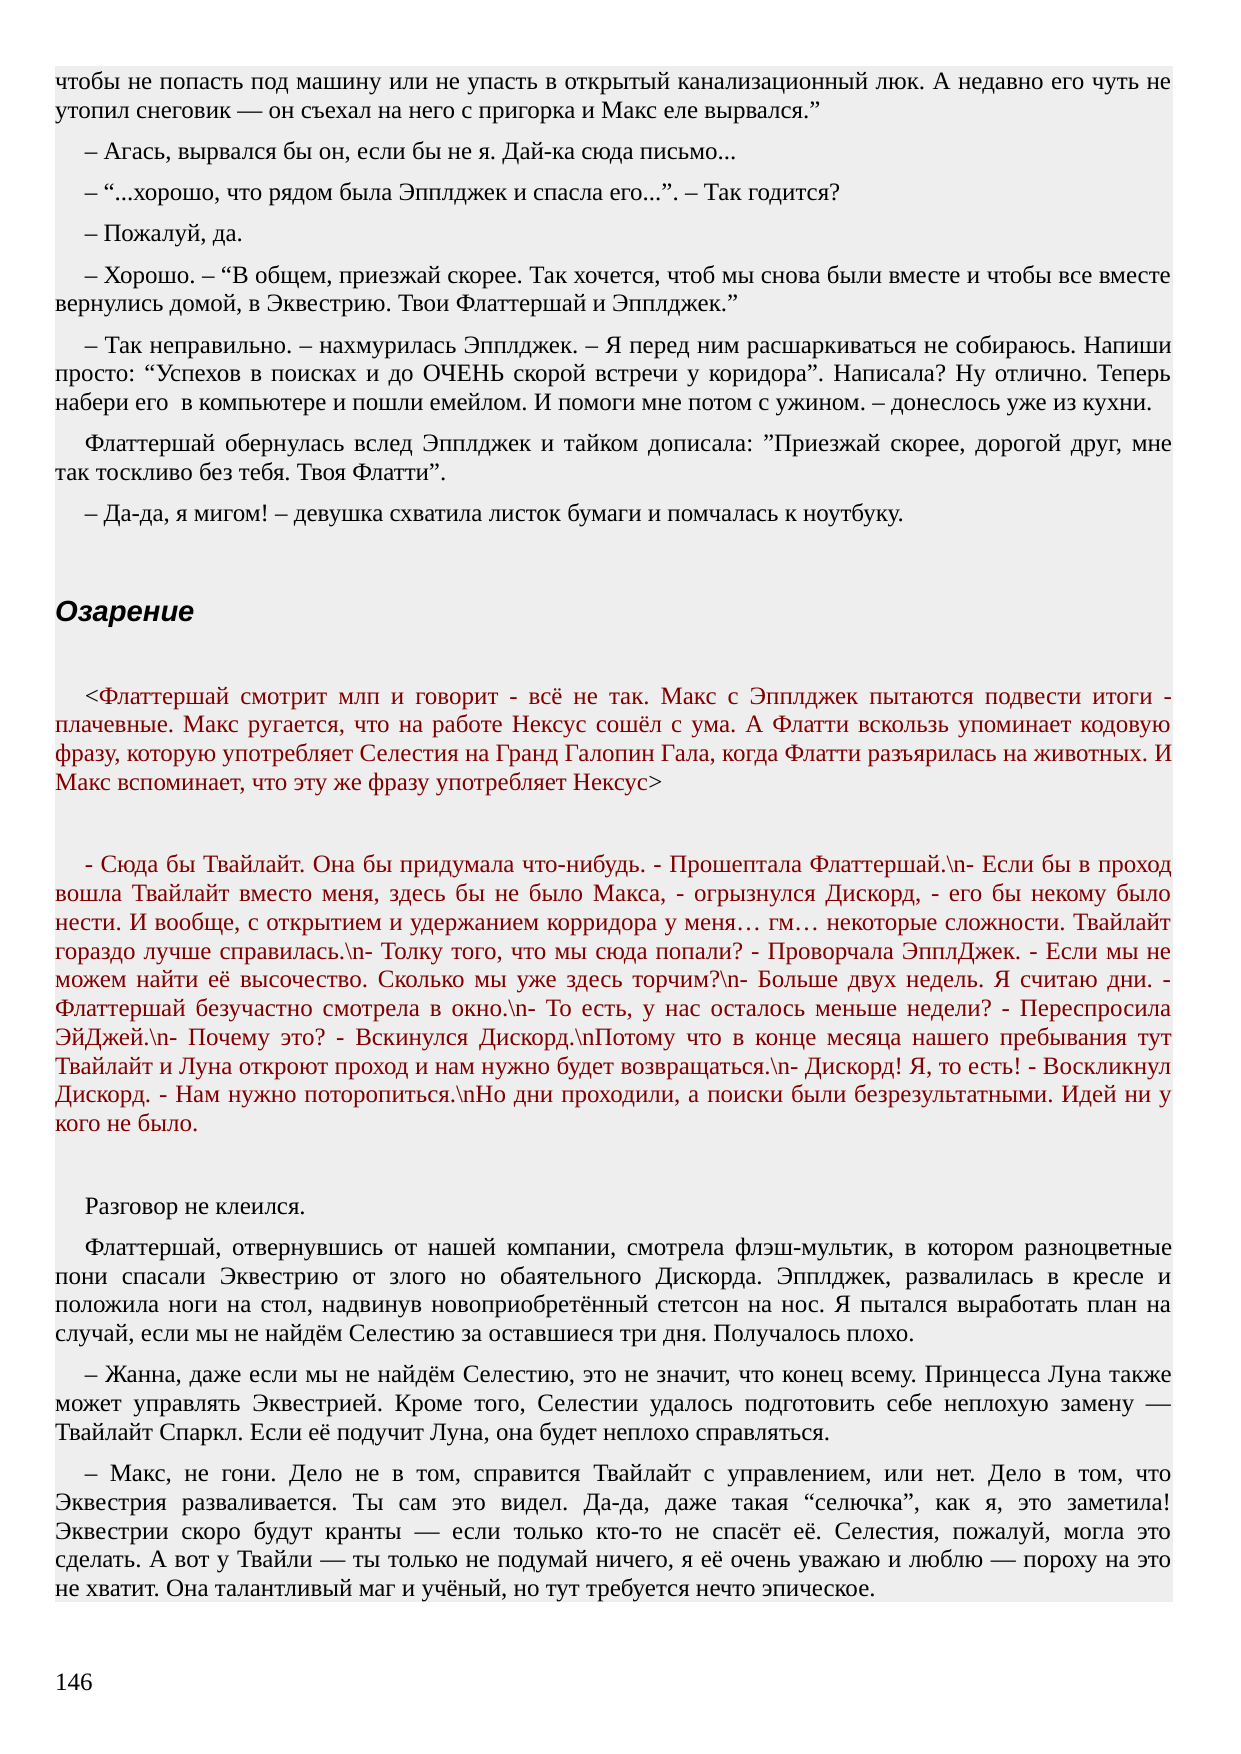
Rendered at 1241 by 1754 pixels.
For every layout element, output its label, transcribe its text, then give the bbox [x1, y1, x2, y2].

text – Хорошо. – “В общем, приезжай скорее. Так хочется, чтоб мы снова были вместе и чтобы все вместе вернулись домой, в Эквестрию. Твои Флаттершай и Эпплджек.” [55, 260, 1173, 317]
text - Сюда бы Твайлайт. Она бы придумала что-нибудь. - Прошептала Флаттершай.\n- Если бы в проход вошла Твайлайт вместо меня, здесь бы не было Макса, - огрызнулся Дискорд, - его бы некому было нести. И вообще, с открытием и удержанием корридора у меня… гм… некоторые сложности. Твайлайт гораздо лучше справилась.\n- Толку того, что мы сюда попали? - Проворчала ЭпплДжек. - Если мы не можем найти её высочество. Сколько мы уже здесь торчим?\n- Больше двух недель. Я считаю дни. - Флаттершай безучастно смотрела в окно.\n- То есть, у нас осталось меньше недели? - Переспросила ЭйДжей.\n- Почему это? - Вскинулся Дискорд.\nПотому что в конце месяца нашего пребывания тут Твайлайт и Луна откроют проход и нам нужно будет возвращаться.\n- Дискорд! Я, то есть! - Воскликнул Дискорд. - Нам нужно поторопиться.\nНо дни проходили, а поиски были безрезультатными. Идей ни у кого не было. [55, 849, 1173, 1137]
text – Пожалуй, да. [55, 218, 1173, 247]
text чтобы не попасть под машину или не упасть в открытый канализационный люк. А недавно его чуть не утопил снеговик — он съехал на него с пригорка и Макс еле вырвался.” [55, 66, 1173, 123]
text – “...хорошо, что рядом была Эпплджек и спасла его...”. – Так годится? [55, 177, 1173, 206]
text Разговор не клеился. [55, 1191, 1173, 1219]
subtitle Озарение [55, 593, 1173, 627]
text – Агась, вырвался бы он, если бы не я. Дай-ка сюда письмо... [55, 136, 1173, 165]
text – Жанна, даже если мы не найдём Селестию, это не значит, что конец всему. Принцесса Луна также может управлять Эквестрией. Кроме того, Селестии удалось подготовить себе неплохую замену — Твайлайт Спаркл. Если её подучит Луна, она будет неплохо справляться. [55, 1359, 1173, 1446]
text – Так неправильно. – нахмурилась Эпплджек. – Я перед ним расшаркиваться не собираюсь. Напиши просто: “Успехов в поисках и до ОЧЕНЬ скорой встречи у коридора”. Написала? Ну отлично. Теперь набери его в компьютере и пошли емейлом. И помоги мне потом с ужином. – донеслось уже из кухни. [55, 330, 1173, 416]
text – Макс, не гони. Дело не в том, справится Твайлайт с управлением, или нет. Дело в том, что Эквестрия разваливается. Ты сам это видел. Да-да, даже такая “селючка”, как я, это заметила! Эквестрии скоро будут кранты — если только кто-то не спасёт её. Селестия, пожалуй, могла это сделать. А вот у Твайли — ты только не подумай ничего, я её очень уважаю и люблю — пороху на это не хватит. Она талантливый маг и учёный, но тут требуется нечто эпическое. [55, 1458, 1173, 1602]
text Флаттершай обернулась вслед Эпплджек и тайком дописала: ”Приезжай скорее, дорогой друг, мне так тоскливо без тебя. Твоя Флатти”. [55, 428, 1173, 486]
text – Да-да, я мигом! – девушка схватила листок бумаги и помчалась к ноутбуку. [55, 498, 1173, 527]
text <Флаттершай смотрит млп и говорит - всё не так. Макс с Эпплджек пытаются подвести итоги - плачевные. Макс ругается, что на работе Нексус сошёл с ума. А Флатти вскользь упоминает кодовую фразу, которую употребляет Селестия на Гранд Галопин Гала, когда Флатти разъярилась на животных. И Макс вспоминает, что эту же фразу употребляет Нексус> [55, 681, 1173, 796]
text Флаттершай, отвернувшись от нашей компании, смотрела флэш-мультик, в котором разноцветные пони спасали Эквестрию от злого но обаятельного Дискорда. Эпплджек, развалилась в кресле и положила ноги на стол, надвинув новоприобретённый стетсон на нос. Я пытался выработать план на случай, если мы не найдём Селестию за оставшиеся три дня. Получалось плохо. [55, 1232, 1173, 1347]
